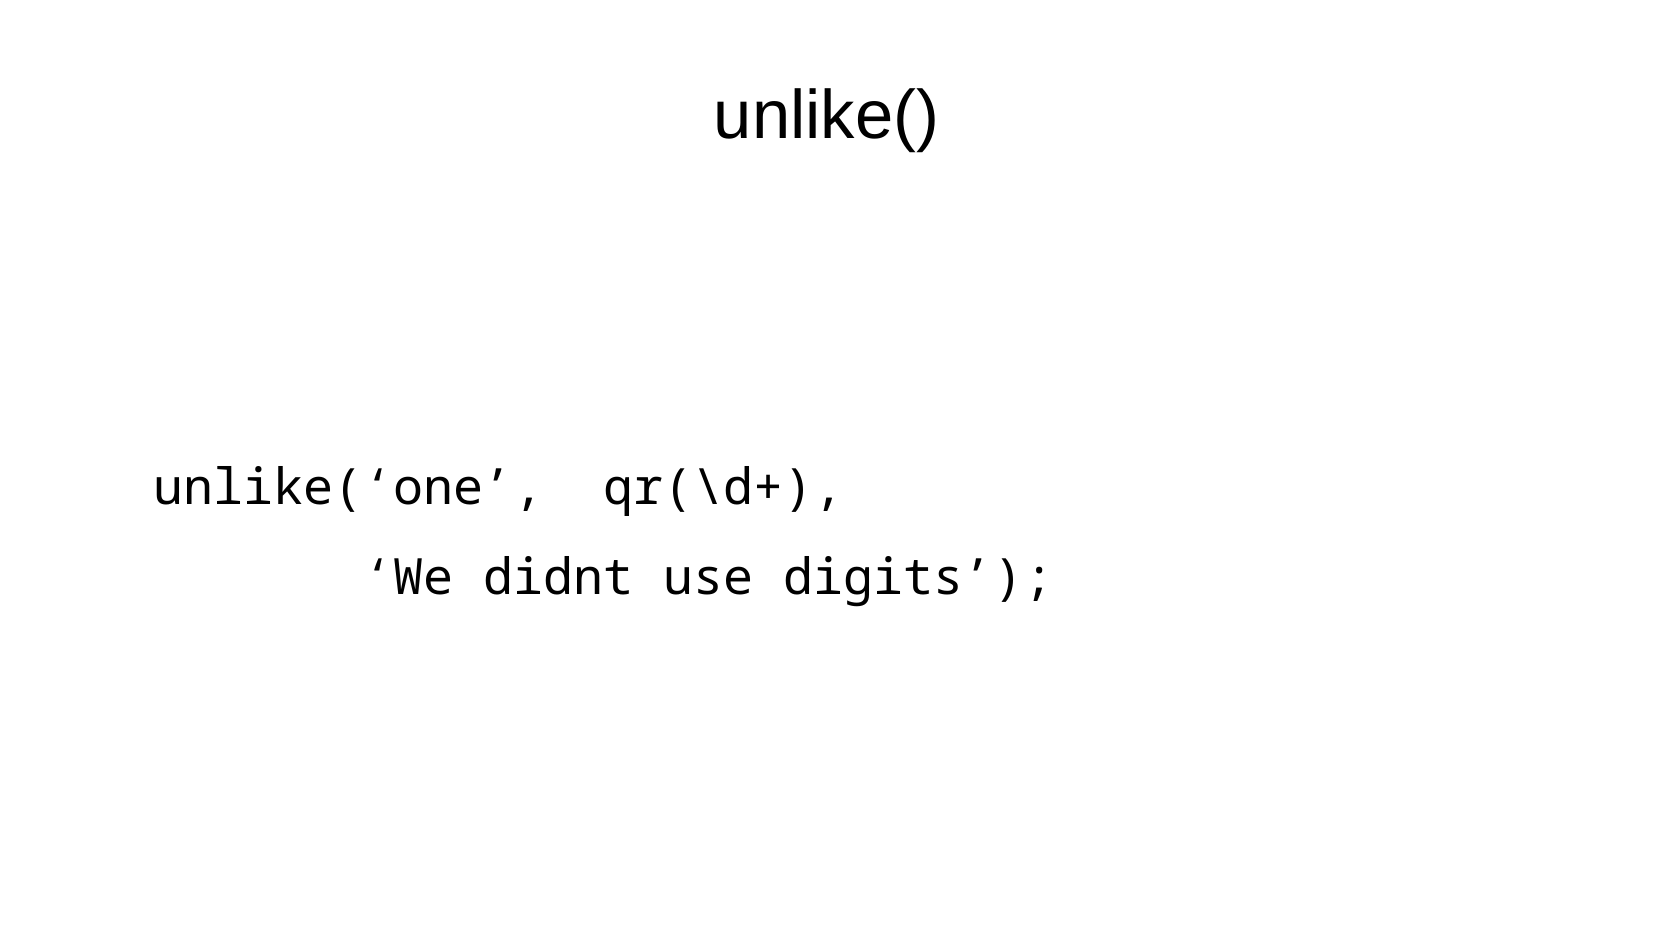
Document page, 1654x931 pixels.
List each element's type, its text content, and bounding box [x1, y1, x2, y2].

title unlike() [82, 37, 1571, 193]
list unlike(‘one’, qr(\d+), ‘We didnt use digits’); [82, 217, 1571, 758]
